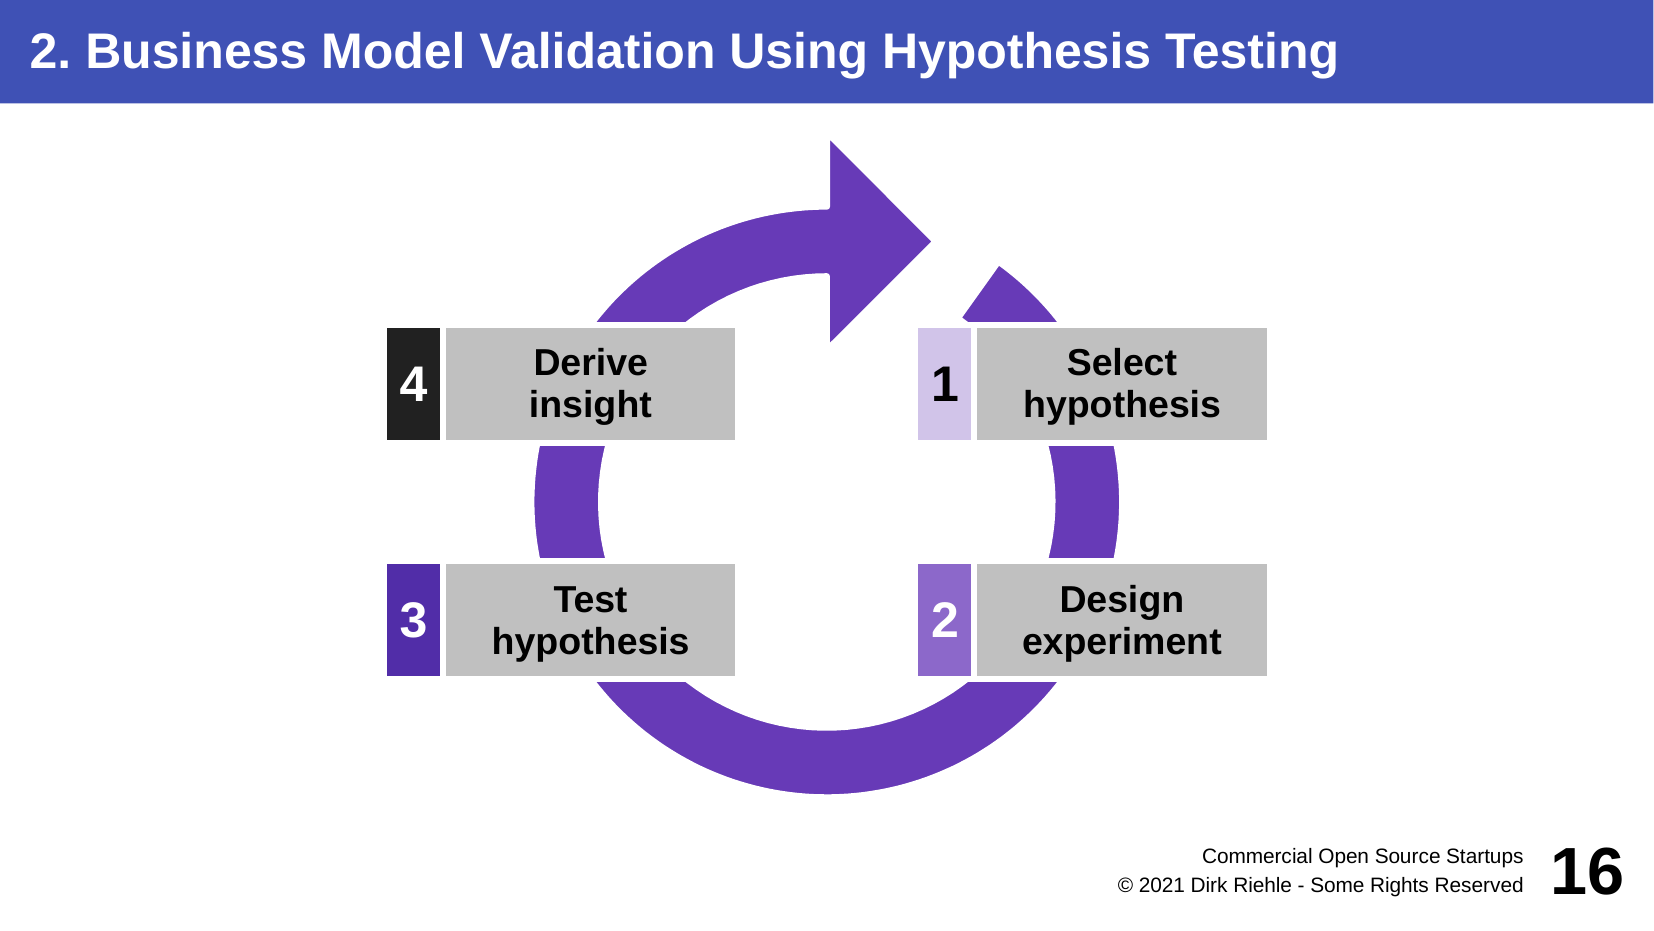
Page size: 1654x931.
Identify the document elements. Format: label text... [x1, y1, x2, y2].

text_box [591, 680, 1063, 798]
text_box [591, 132, 936, 351]
text_box [531, 443, 609, 561]
text_box [958, 261, 1063, 324]
text_box Design experiment [975, 561, 1270, 680]
text_box Derive insight [443, 324, 739, 443]
title 2. Business Model Validation Using Hypothesis Testing [0, 0, 1654, 104]
text_box 3 [383, 561, 443, 680]
text_box 4 [383, 324, 443, 443]
text_box Test hypothesis [443, 561, 739, 680]
text_box [1044, 443, 1123, 561]
text_box Select hypothesis [975, 324, 1270, 443]
text_box 2 [915, 561, 975, 680]
text_box 1 [915, 324, 975, 443]
